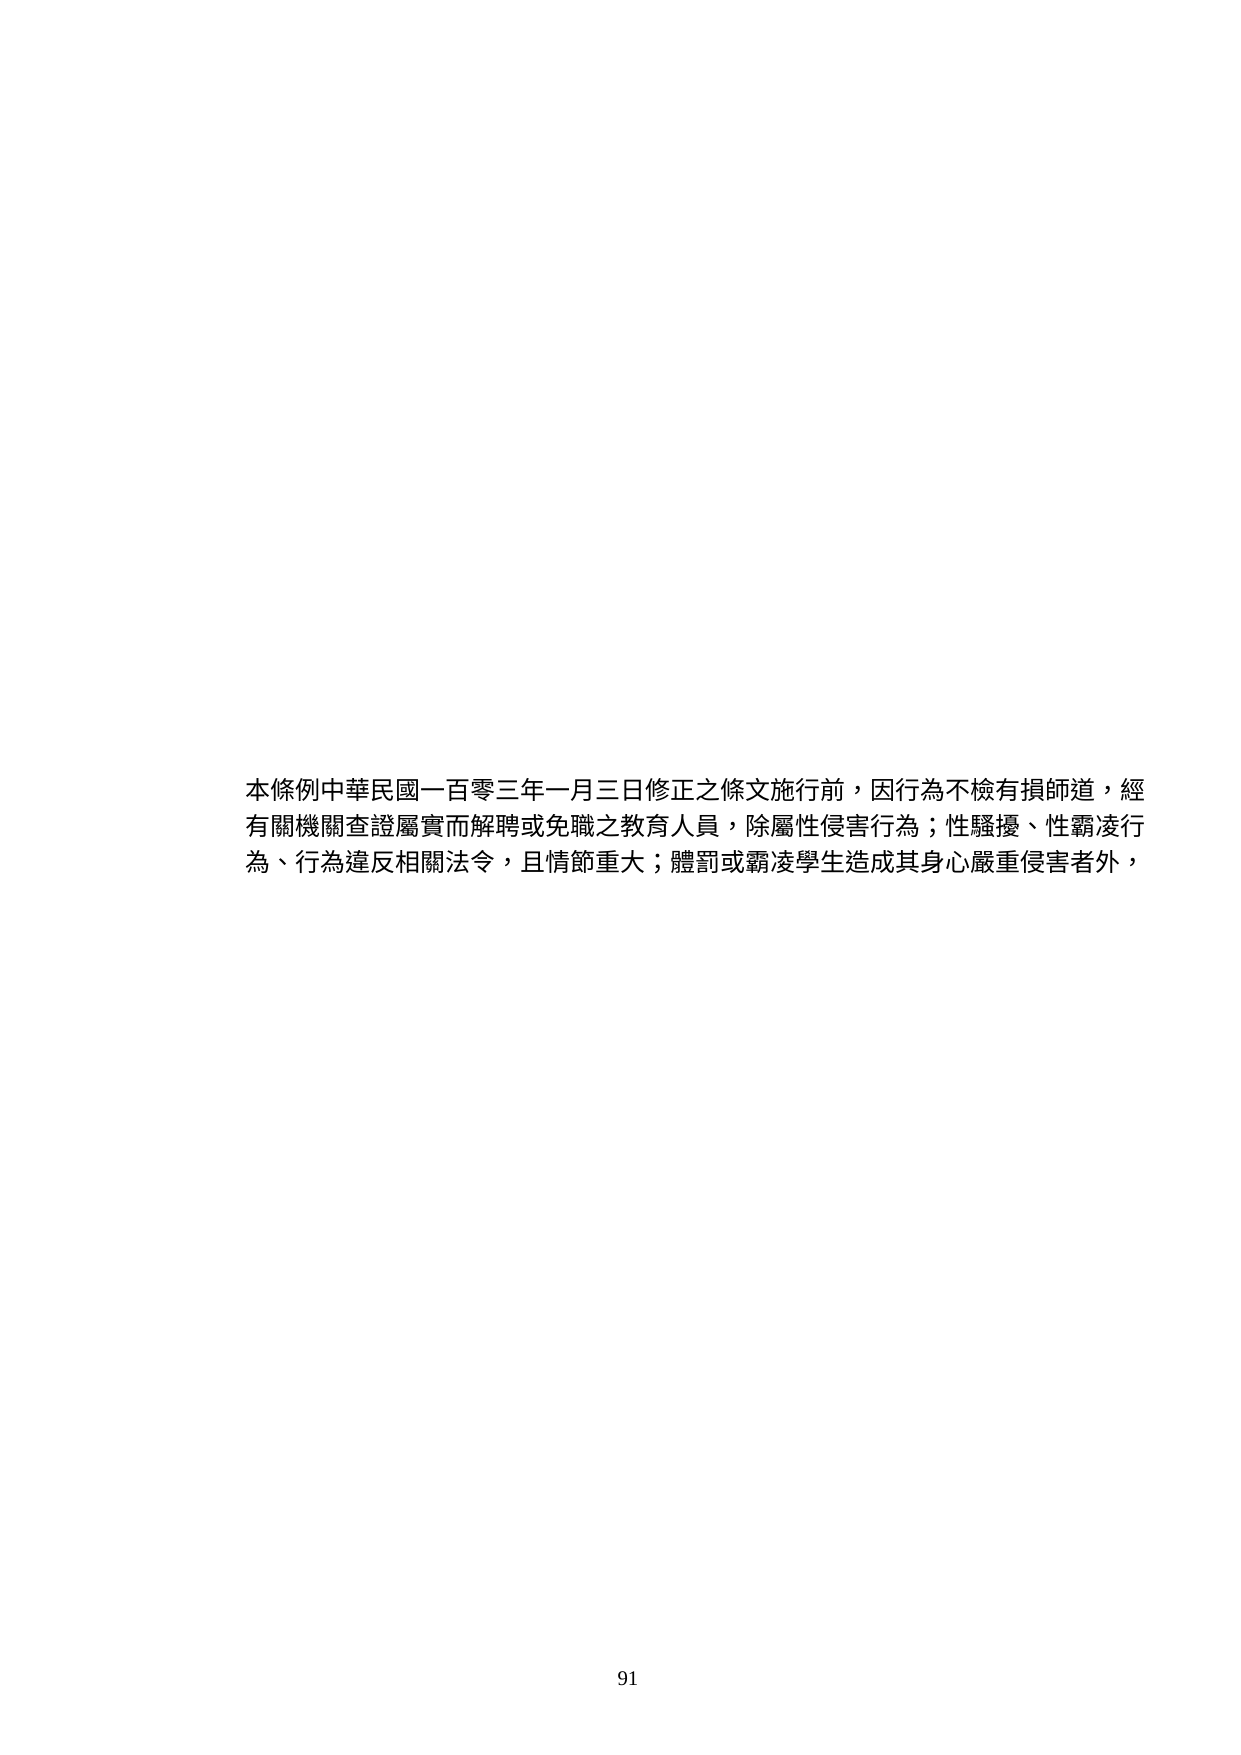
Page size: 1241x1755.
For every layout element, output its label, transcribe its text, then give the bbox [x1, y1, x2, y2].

text 有關機關查證屬實而解聘或免職之教育人員，除屬性侵害行為；性騷擾、性霸凌行 [120, 806, 1152, 843]
text 為、行為違反相關法令，且情節重大；體罰或霸凌學生造成其身心嚴重侵害者外， [120, 843, 1152, 879]
text 本條例中華民國一百零三年一月三日修正之條文施行前，因行為不檢有損師道，經 [120, 770, 1152, 806]
